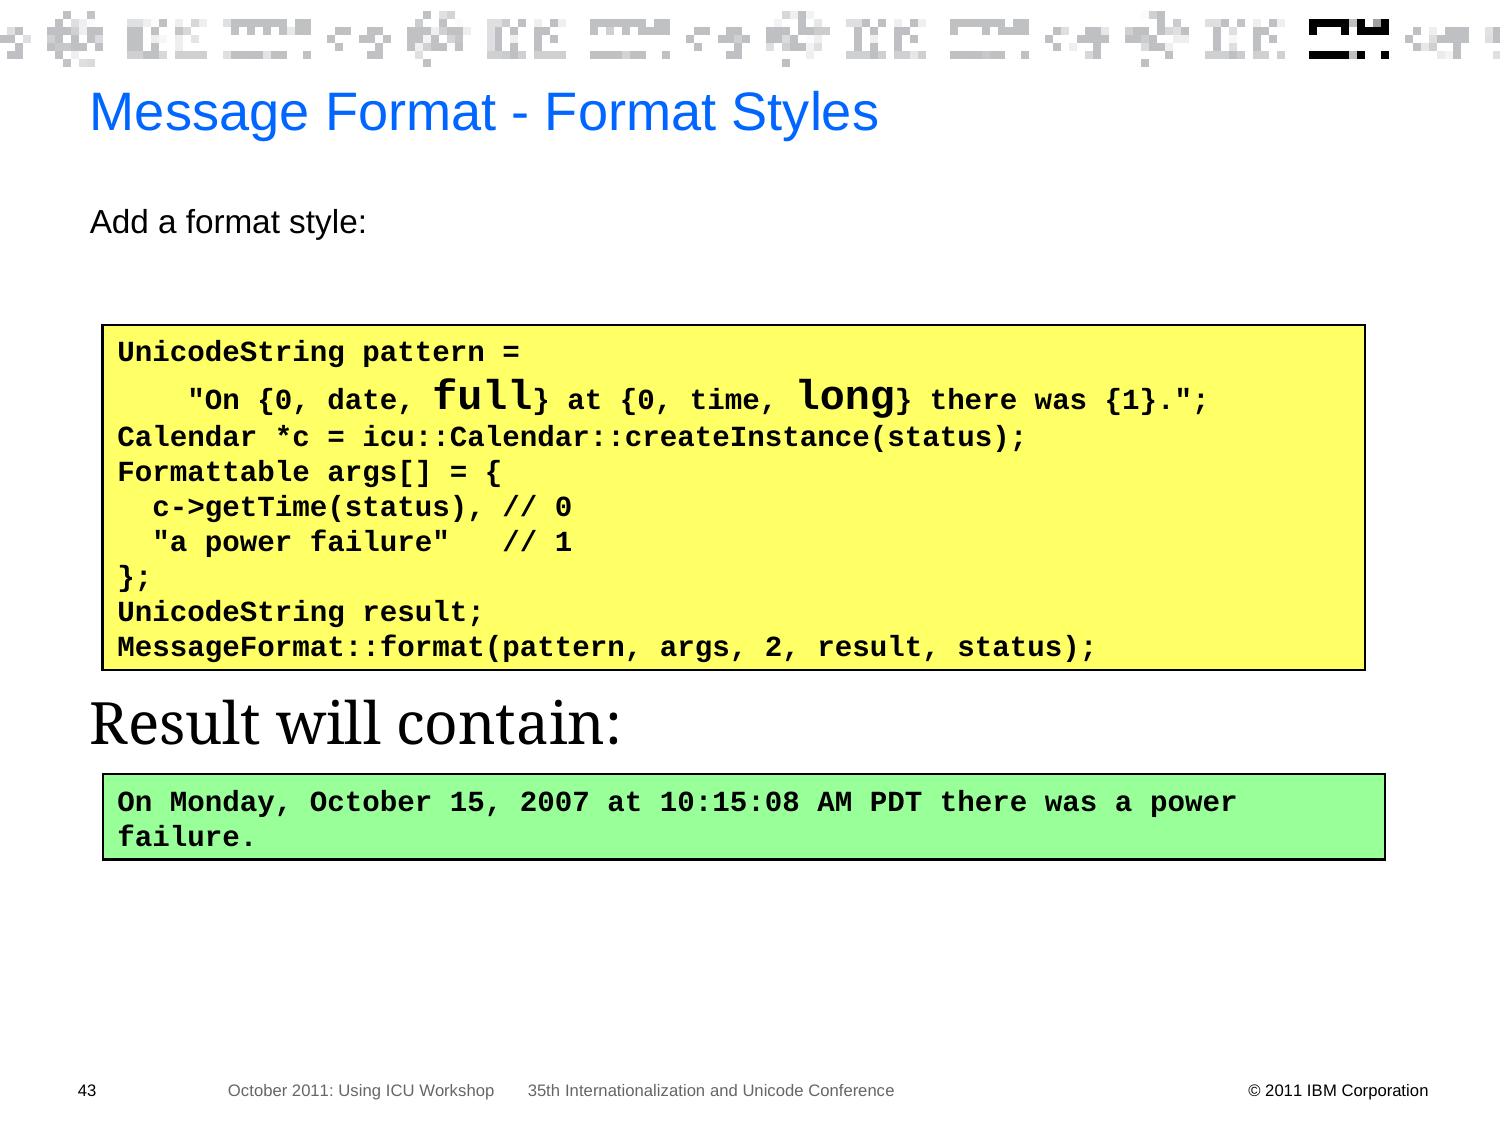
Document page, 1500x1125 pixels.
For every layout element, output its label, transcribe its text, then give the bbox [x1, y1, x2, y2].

text_box Result will contain: [74, 686, 1351, 762]
list Add a format style: [75, 200, 1426, 291]
picture [0, 0, 1500, 1066]
text_box UnicodeString pattern = "On {0, date, full} at {0, time, long} there was {1}."; Calendar *c = icu::Calendar::createInstance(status); Formattable args[] = { c->getTime(status), // 0 "a power failure" // 1 }; UnicodeString result; MessageFormat::format(pattern, args, 2, result, status); [102, 324, 1366, 671]
title Message Format - Format Styles [75, 37, 1426, 150]
text_box On Monday, October 15, 2007 at 10:15:08 AM PDT there was a power failure. [102, 774, 1385, 860]
